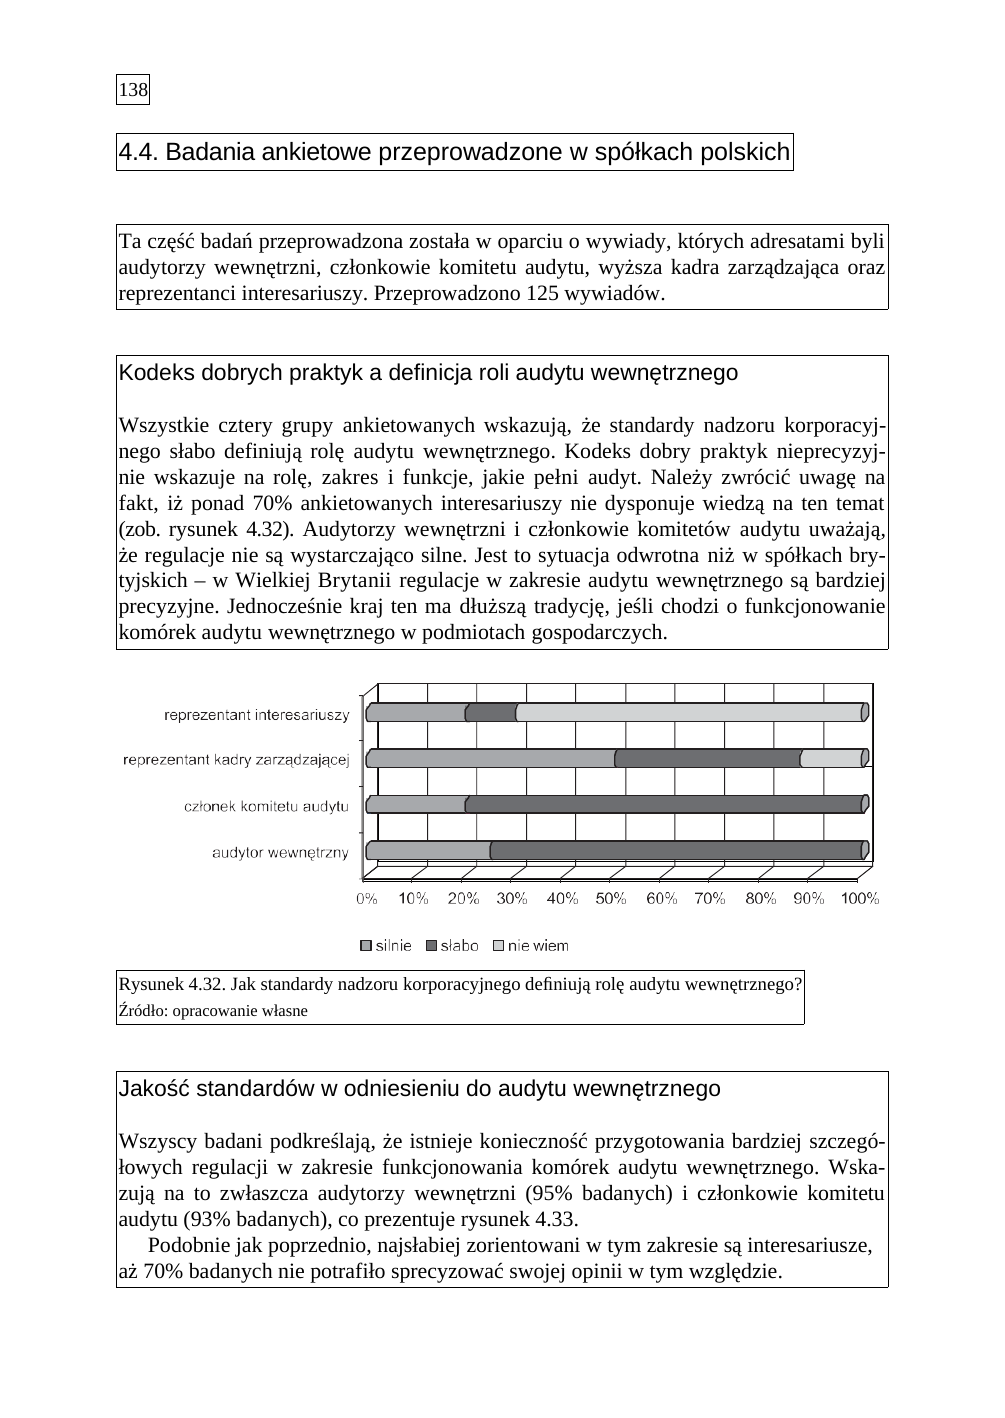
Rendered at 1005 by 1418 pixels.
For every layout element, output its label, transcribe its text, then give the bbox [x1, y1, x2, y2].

picture [849, 892, 879, 904]
text Jakość standardów w odniesieniu do audytu wewnętrznego [118, 1075, 888, 1101]
picture [647, 892, 677, 904]
picture [533, 939, 568, 951]
text Kodeks dobrych praktyk a definicja roli audytu wewnętrznego [118, 359, 888, 385]
text Wszystkie cztery grupy ankietowanych wskazują, że standardy nadzoru korporacyj- nego słabo definiują rolę audytu wewnętrznego. Kodeks dobry praktyk nieprecyzyj- nie wskazuje na rolę, zakres i funkcje, jakie pełni audyt. Należy zwrócić uwagę na fakt, iż ponad 70% ankietowanych interesariuszy nie dysponuje wiedzą na ten temat (zob. rysunek 4.32). Audytorzy wewnętrzni i członkowie komitetów audytu uważają, że regulacje nie są wystarczająco silne. Jest to sytuacja odwrotna niż w spółkach bry- tyjskich – w Wielkiej Brytanii regulacje w zakresie audytu wewnętrznego są bardziej precyzyjne. Jednocześnie kraj ten ma dłuższą tradycję, jeśli chodzi o funkcjonowanie komórek audytu wewnętrznego w podmiotach gospodarczych. [118, 412, 886, 644]
picture [124, 695, 377, 904]
picture [509, 939, 529, 951]
picture [376, 939, 411, 951]
picture [441, 939, 478, 951]
picture [794, 892, 824, 904]
picture [596, 892, 626, 904]
text Podobnie jak poprzednio, najsłabiej zorientowani w tym zakresie są interesariusze, aż 70% badanych nie potrafiło sprecyzować swojej opinii w tym względzie. [118, 1232, 888, 1283]
picture [746, 892, 776, 904]
text Rysunek 4.32. Jak standardy nadzoru korporacyjnego deﬁniują rolę audytu wewnętrznego? [118, 973, 804, 995]
text Ta część badań przeprowadzona została w oparciu o wywiady, których adresatami byli audytorzy wewnętrzni, członkowie komitetu audytu, wyższa kadra zarządzająca oraz reprezentanci interesariuszy. Przeprowadzono 125 wywiadów. [118, 228, 886, 305]
picture [547, 892, 578, 904]
picture [448, 892, 479, 904]
picture [407, 892, 428, 904]
text Źródło: opracowanie własne [118, 1001, 804, 1020]
text Wszyscy badani podkreślają, że istnieje konieczność przygotowania bardziej szczegó- łowych regulacji w zakresie funkcjonowania komórek audytu wewnętrznego. Wska- zują na to zwłaszcza audytorzy wewnętrzni (95% badanych) i członkowie komitetu audytu (93% badanych), co prezentuje rysunek 4.33. [118, 1128, 886, 1231]
text 138 [118, 78, 149, 101]
text 4.4. Badania ankietowe przeprowadzone w spółkach polskich [118, 137, 793, 165]
picture [497, 892, 527, 904]
picture [695, 892, 725, 904]
